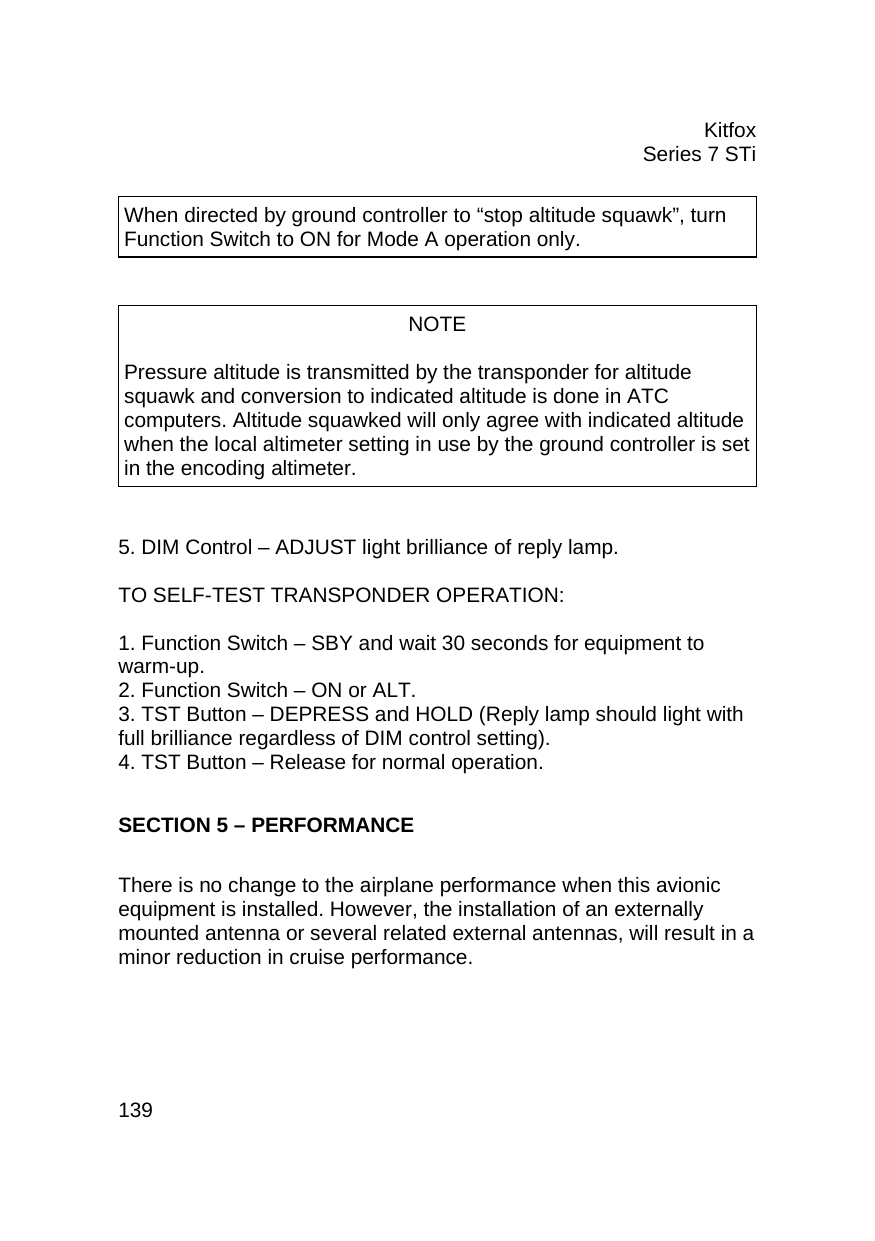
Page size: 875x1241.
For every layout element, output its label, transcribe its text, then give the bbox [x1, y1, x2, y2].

table_header NOTE Pressure altitude is transmitted by the transponder for altitude squawk and conversion to indicated altitude is done in ATC computers. Altitude squawked will only agree with indicated altitude when the local altimeter setting in use by the ground controller is set in the encoding altimeter. [119, 306, 756, 486]
text 4. TST Button – Release for normal operation. [118, 750, 756, 774]
text TO SELF-TEST TRANSPONDER OPERATION: [118, 582, 756, 606]
text 2. Function Switch – ON or ALT. [118, 678, 756, 702]
text 1. Function Switch – SBY and wait 30 seconds for equipment to warm-up. [118, 630, 756, 678]
text 5. DIM Control – ADJUST light brilliance of reply lamp. [118, 534, 756, 558]
text There is no change to the airplane performance when this avionic equipment is installed. However, the installation of an externally mounted antenna or several related external antennas, will result in a minor reduction in cruise performance. [118, 873, 756, 969]
table_header When directed by ground controller to “stop altitude squawk”, turn Function Switch to ON for Mode A operation only. [119, 197, 756, 256]
text 3. TST Button – DEPRESS and HOLD (Reply lamp should light with full brilliance regardless of DIM control setting). [118, 702, 756, 750]
subtitle SECTION 5 – PERFORMANCE [118, 813, 756, 837]
